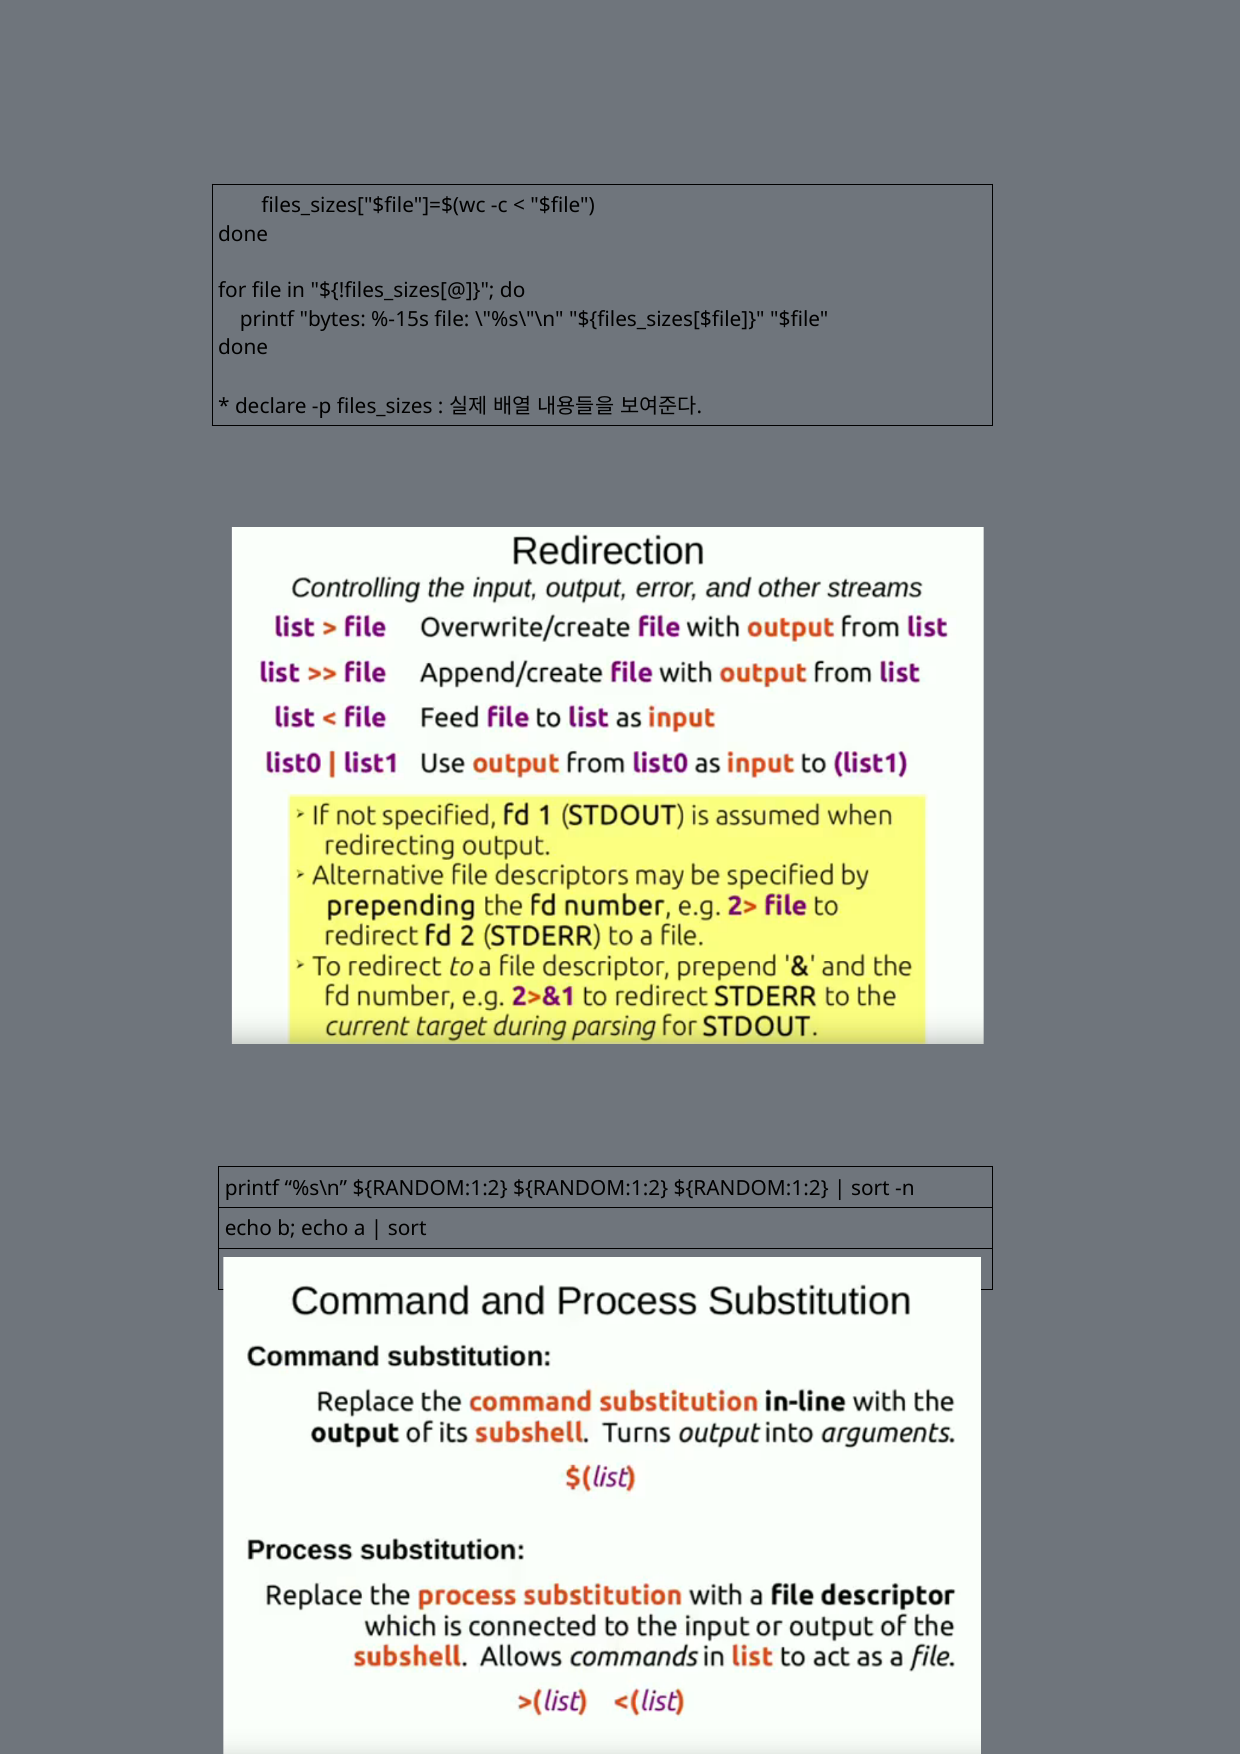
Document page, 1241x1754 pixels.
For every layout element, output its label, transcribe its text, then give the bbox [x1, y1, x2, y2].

picture [231, 527, 984, 1044]
table_header printf “%s\n” ${RANDOM:1:2} ${RANDOM:1:2} ${RANDOM:1:2} | sort -n [219, 1167, 992, 1207]
table_cell (echo b: echo a) | sort [219, 1249, 992, 1289]
table_cell files_sizes["$file"]=$(wc -c < "$file") done for file in "${!files_sizes[@]}"; do printf "bytes: %-15s file: \"%s\"\n" "${files_sizes[$file]}" "$file" done * declare -p files_sizes : 실제 배열 내용들을 보여준다. [213, 185, 992, 425]
picture [223, 1257, 981, 1754]
table_cell echo b; echo a | sort [219, 1208, 992, 1248]
